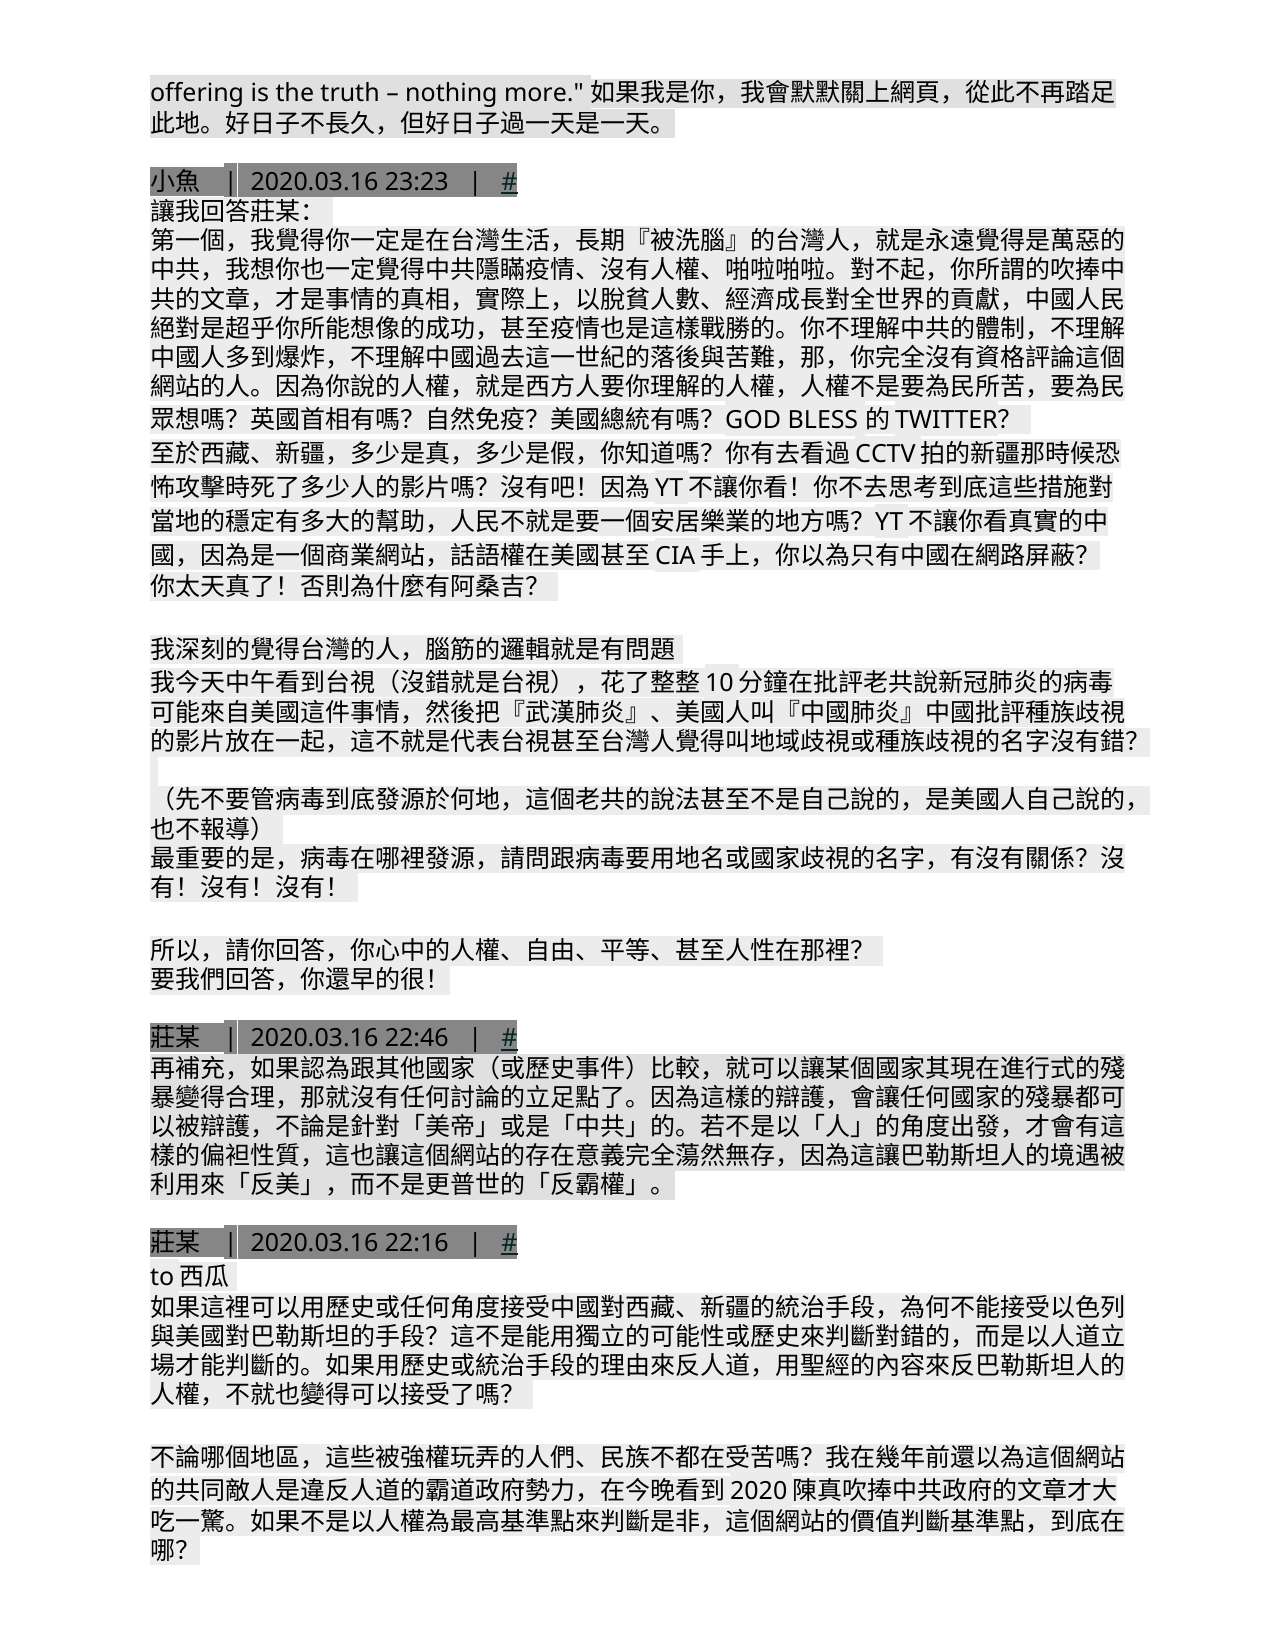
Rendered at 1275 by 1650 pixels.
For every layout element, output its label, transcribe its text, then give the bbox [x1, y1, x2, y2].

text offering is the truth – nothing more." 如果我是你，我會默默關上網頁，從此不再踏足此地。好日子不長久，但好日子過一天是一天。 [150, 75, 1125, 138]
text to西瓜 如果這裡可以用歷史或任何角度接受中國對西藏、新疆的統治手段，為何不能接受以色列與美國對巴勒斯坦的手段？這不是能用獨立的可能性或歷史來判斷對錯的，而是以人道立場才能判斷的。如果用歷史或統治手段的理由來反人道，用聖經的內容來反巴勒斯坦人的人權，不就也變得可以接受了嗎？ 不論哪個地區，這些被強權玩弄的人們、民族不都在受苦嗎？我在幾年前還以為這個網站的共同敵人是違反人道的霸道政府勢力，在今晚看到2020陳真吹捧中共政府的文章才大吃一驚。如果不是以人權為最高基準點來判斷是非，這個網站的價值判斷基準點，到底在哪？ [150, 1259, 1125, 1565]
text 小魚 | 2020.03.16 23:23 | # [150, 163, 1125, 197]
text 莊某 | 2020.03.16 22:16 | # [150, 1225, 1125, 1259]
text 莊某 | 2020.03.16 22:46 | # [150, 1020, 1125, 1054]
text 再補充，如果認為跟其他國家（或歷史事件）比較，就可以讓某個國家其現在進行式的殘暴變得合理，那就沒有任何討論的立足點了。因為這樣的辯護，會讓任何國家的殘暴都可以被辯護，不論是針對「美帝」或是「中共」的。若不是以「人」的角度出發，才會有這樣的偏袒性質，這也讓這個網站的存在意義完全蕩然無存，因為這讓巴勒斯坦人的境遇被利用來「反美」，而不是更普世的「反霸權」。 [150, 1054, 1125, 1200]
text 讓我回答莊某： 第一個，我覺得你一定是在台灣生活，長期『被洗腦』的台灣人，就是永遠覺得是萬惡的中共，我想你也一定覺得中共隱瞞疫情、沒有人權、啪啦啪啦。對不起，你所謂的吹捧中共的文章，才是事情的真相，實際上，以脫貧人數、經濟成長對全世界的貢獻，中國人民絕對是超乎你所能想像的成功，甚至疫情也是這樣戰勝的。你不理解中共的體制，不理解中國人多到爆炸，不理解中國過去這一世紀的落後與苦難，那，你完全沒有資格評論這個網站的人。因為你說的人權，就是西方人要你理解的人權，人權不是要為民所苦，要為民眾想嗎？英國首相有嗎？自然免疫？美國總統有嗎？GOD BLESS 的TWITTER？ 至於西藏、新疆，多少是真，多少是假，你知道嗎？你有去看過CCTV拍的新疆那時候恐怖攻擊時死了多少人的影片嗎？沒有吧！因為YT不讓你看！你不去思考到底這些措施對當地的穩定有多大的幫助，人民不就是要一個安居樂業的地方嗎？YT不讓你看真實的中國，因為是一個商業網站，話語權在美國甚至CIA手上，你以為只有中國在網路屏蔽？你太天真了！否則為什麼有阿桑吉？ 我深刻的覺得台灣的人，腦筋的邏輯就是有問題 我今天中午看到台視（沒錯就是台視），花了整整10分鐘在批評老共說新冠肺炎的病毒可能來自美國這件事情，然後把『武漢肺炎』、美國人叫『中國肺炎』中國批評種族歧視的影片放在一起，這不就是代表台視甚至台灣人覺得叫地域歧視或種族歧視的名字沒有錯？ （先不要管病毒到底發源於何地，這個老共的說法甚至不是自己說的，是美國人自己說的，也不報導） 最重要的是，病毒在哪裡發源，請問跟病毒要用地名或國家歧視的名字，有沒有關係？沒有！沒有！沒有！ 所以，請你回答，你心中的人權、自由、平等、甚至人性在那裡？ 要我們回答，你還早的很！ [150, 197, 1125, 995]
